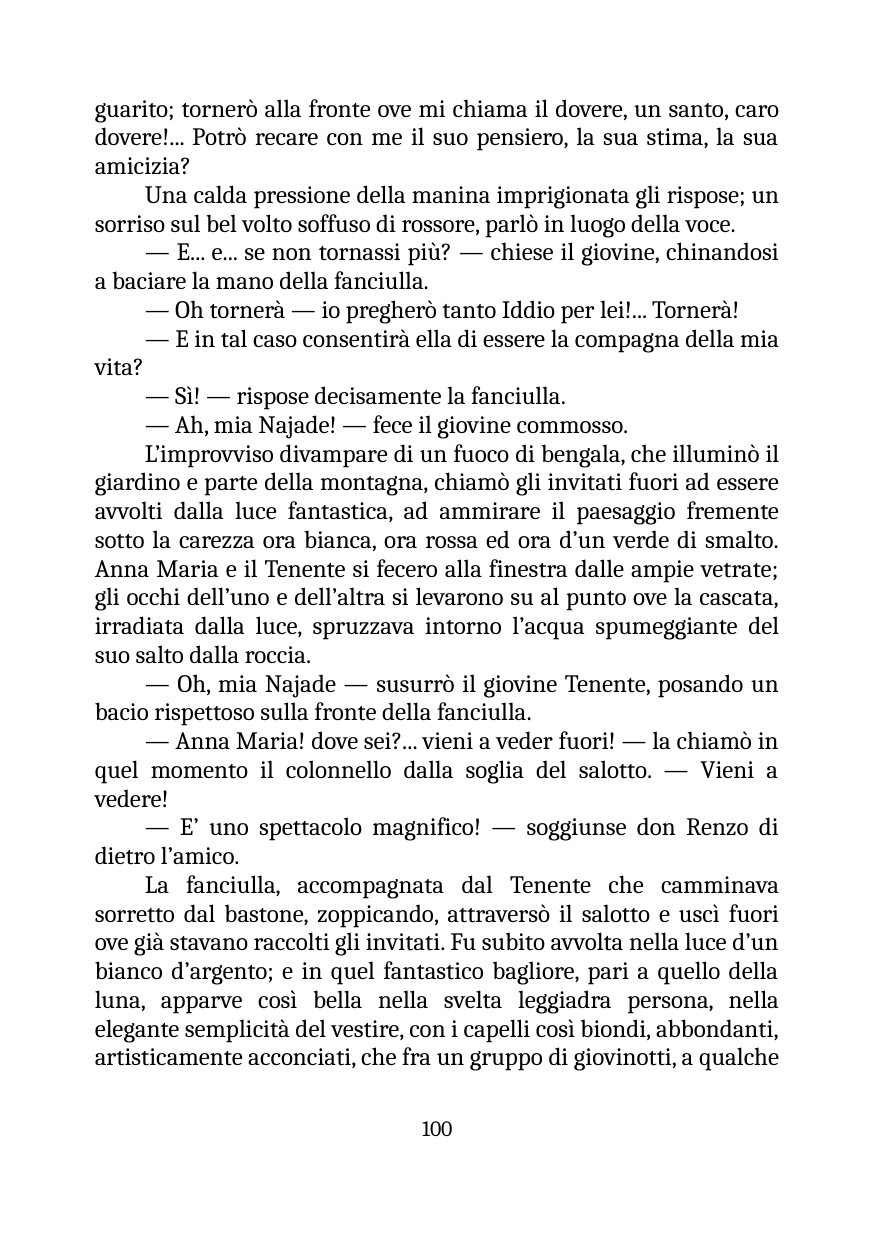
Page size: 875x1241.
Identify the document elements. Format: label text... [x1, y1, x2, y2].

text La fanciulla, accompagnata dal Tenente che camminava sorretto dal bastone, zoppicando, attraversò il salotto e uscì fuori ove già stavano raccolti gli invitati. Fu subito avvolta nella luce d’un bianco d’argento; e in quel fantastico bagliore, pari a quello della luna, apparve così bella nella svelta leggiadra persona, nella elegante semplicità del vestire, con i capelli così biondi, abbondanti, artisticamente acconciati, che fra un gruppo di giovinotti, a qualche [94, 871, 779, 1072]
text — Ah, mia Najade! — fece il giovine commosso. [94, 411, 779, 439]
text L’improvviso divampare di un fuoco di bengala, che illuminò il giardino e parte della montagna, chiamò gli invitati fuori ad essere avvolti dalla luce fantastica, ad ammirare il paesaggio fremente sotto la carezza ora bianca, ora rossa ed ora d’un verde di smalto. Anna Maria e il Tenente si fecero alla finestra dalle ampie vetrate; gli occhi dell’uno e dell’altra si levarono su al punto ove la cascata, irradiata dalla luce, spruzzava intorno l’acqua spumeggiante del suo salto dalla roccia. [94, 439, 779, 669]
text — Sì! — rispose decisamente la fanciulla. [94, 382, 779, 411]
text guarito; tornerò alla fronte ove mi chiama il dovere, un santo, caro dovere!... Potrò recare con me il suo pensiero, la sua stima, la sua amicizia? [94, 94, 779, 181]
text — E in tal caso consentirà ella di essere la compagna della mia vita? [94, 324, 779, 382]
text — Oh, mia Najade — susurrò il giovine Tenente, posando un bacio rispettoso sulla fronte della fanciulla. [94, 669, 779, 727]
text — Anna Maria! dove sei?... vieni a veder fuori! — la chiamò in quel momento il colonnello dalla soglia del salotto. — Vieni a vedere! [94, 727, 779, 813]
text — E... e... se non tornassi più? — chiese il giovine, chinandosi a baciare la mano della fanciulla. [94, 238, 779, 296]
text Una calda pressione della manina imprigionata gli rispose; un sorriso sul bel volto soffuso di rossore, parlò in luogo della voce. [94, 181, 779, 238]
text — E’ uno spettacolo magnifico! — soggiunse don Renzo di dietro l’amico. [94, 813, 779, 871]
text — Oh tornerà — io pregherò tanto Iddio per lei!... Tornerà! [94, 296, 779, 324]
